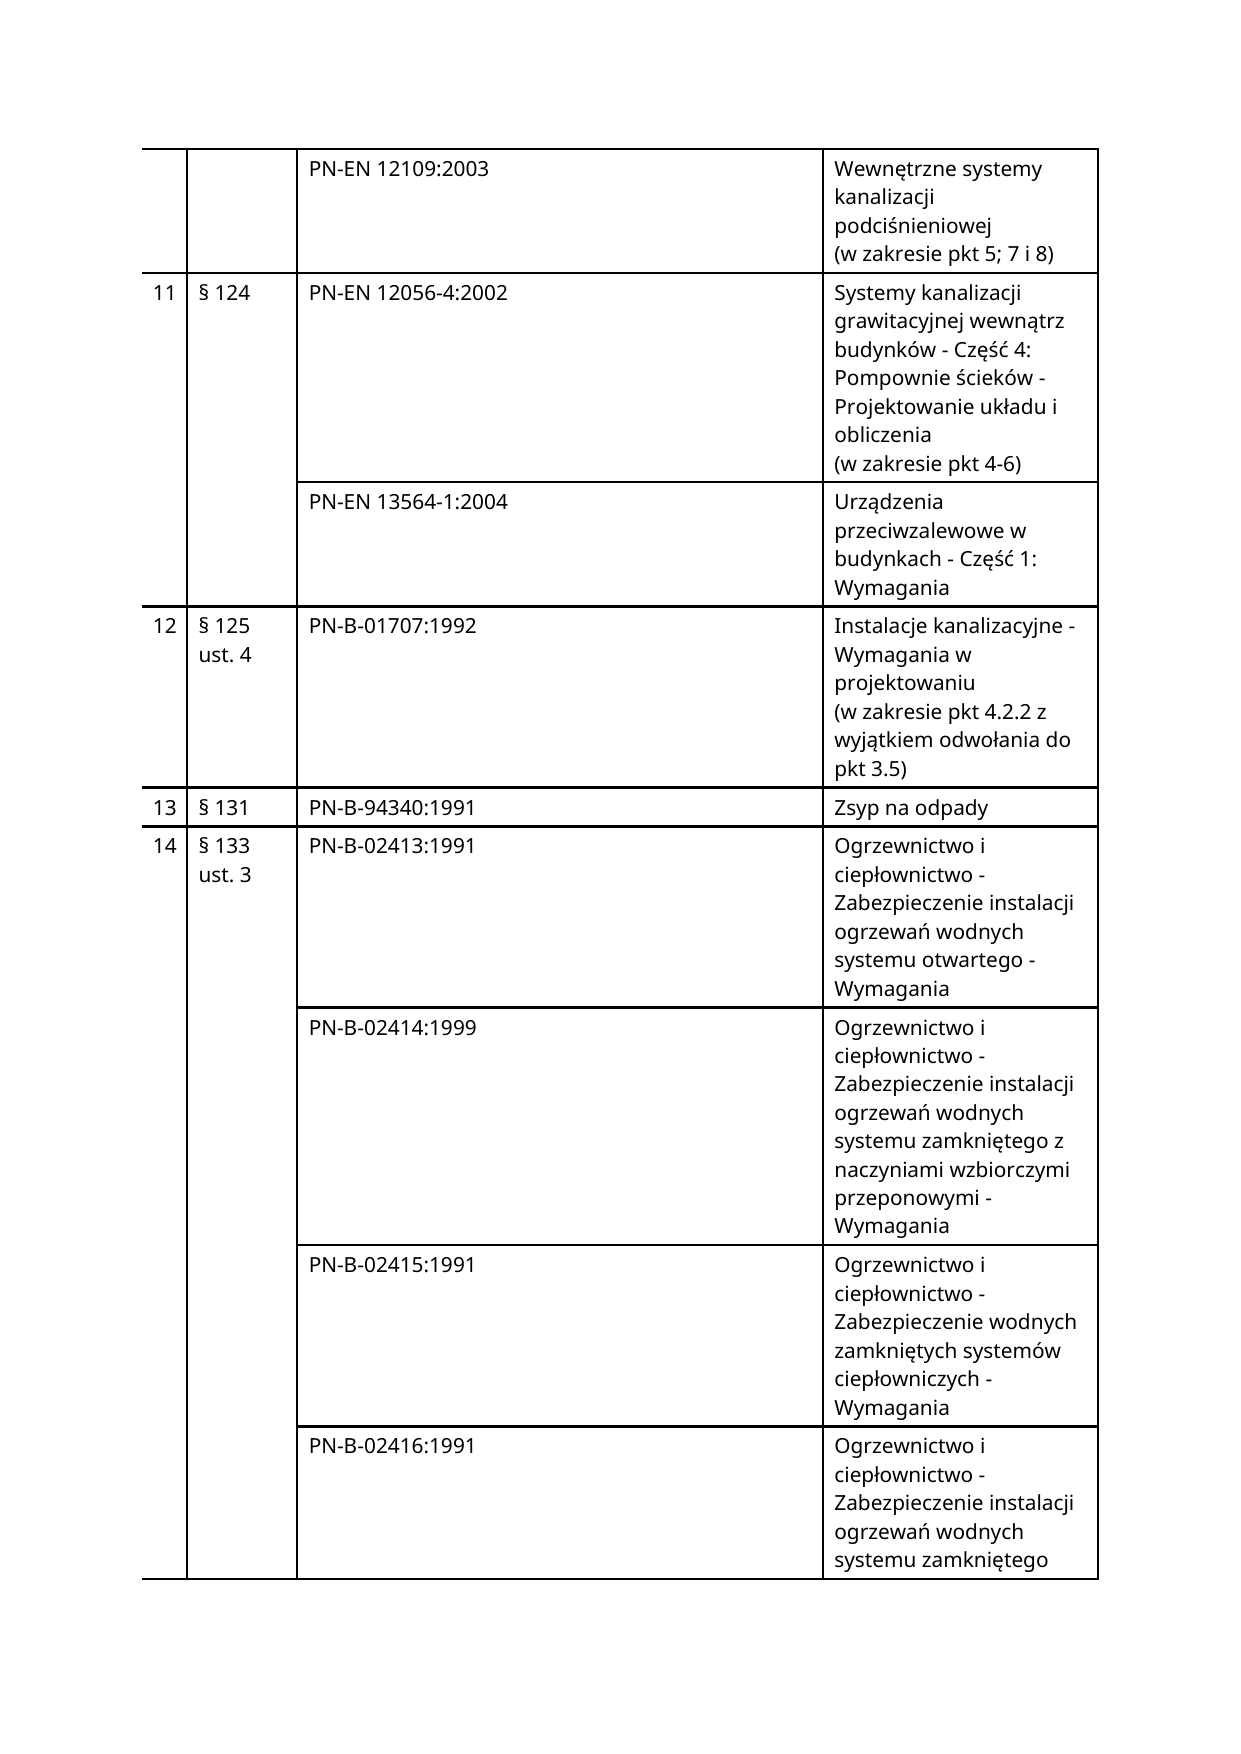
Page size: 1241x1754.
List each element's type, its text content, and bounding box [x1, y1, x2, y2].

table_cell [142, 1244, 186, 1425]
table_cell § 125 ust. 4 [188, 608, 296, 786]
table_cell § 124 [188, 274, 296, 481]
table_cell [188, 1425, 296, 1578]
table_cell Urządzenia przeciwzalewowe w budynkach - Część 1: Wymagania [824, 483, 1097, 605]
table_cell 14 [142, 828, 186, 1006]
table_cell § 131 [188, 789, 296, 825]
table_cell [142, 1425, 186, 1578]
table_cell PN-EN 12056-4:2002 [298, 274, 822, 481]
table_cell [188, 1244, 296, 1425]
table_cell PN-B-01707:1992 [298, 608, 822, 786]
table_cell 11 [142, 274, 186, 481]
table_cell [142, 1006, 186, 1244]
table_cell Wewnętrzne systemy kanalizacji podciśnieniowej (w zakresie pkt 5; 7 i 8) [824, 150, 1097, 272]
table_cell Ogrzewnictwo i ciepłownictwo - Zabezpieczenie instalacji ogrzewań wodnych systemu zamkniętego z naczyniami wzbiorczymi przeponowymi - Wymagania [824, 1009, 1097, 1244]
table_cell PN-EN 13564-1:2004 [298, 483, 822, 605]
table_cell Ogrzewnictwo i ciepłownictwo - Zabezpieczenie instalacji ogrzewań wodnych systemu otwartego - Wymagania [824, 828, 1097, 1006]
table_cell PN-EN 12109:2003 [298, 150, 822, 272]
table_cell [142, 150, 186, 272]
table_cell PN-B-02416:1991 [298, 1428, 822, 1578]
table_cell 12 [142, 608, 186, 786]
table_cell [188, 481, 296, 605]
table_cell PN-B-02415:1991 [298, 1246, 822, 1425]
table_cell [188, 150, 296, 272]
table_cell Ogrzewnictwo i ciepłownictwo - Zabezpieczenie wodnych zamkniętych systemów ciepłowniczych - Wymagania [824, 1246, 1097, 1425]
table_cell Zsyp na odpady [824, 789, 1097, 825]
table_cell 13 [142, 789, 186, 825]
table_cell Systemy kanalizacji grawitacyjnej wewnątrz budynków - Część 4: Pompownie ścieków - Projektowanie układu i obliczenia (w zakresie pkt 4-6) [824, 274, 1097, 481]
table_cell § 133 ust. 3 [188, 828, 296, 1006]
table_cell [188, 1006, 296, 1244]
table_cell PN-B-02414:1999 [298, 1009, 822, 1244]
table_cell Ogrzewnictwo i ciepłownictwo - Zabezpieczenie instalacji ogrzewań wodnych systemu zamkniętego [824, 1428, 1097, 1578]
table_cell PN-B-94340:1991 [298, 789, 822, 825]
table_cell [142, 481, 186, 605]
table_cell Instalacje kanalizacyjne - Wymagania w projektowaniu (w zakresie pkt 4.2.2 z wyjątkiem odwołania do pkt 3.5) [824, 608, 1097, 786]
table_cell PN-B-02413:1991 [298, 828, 822, 1006]
